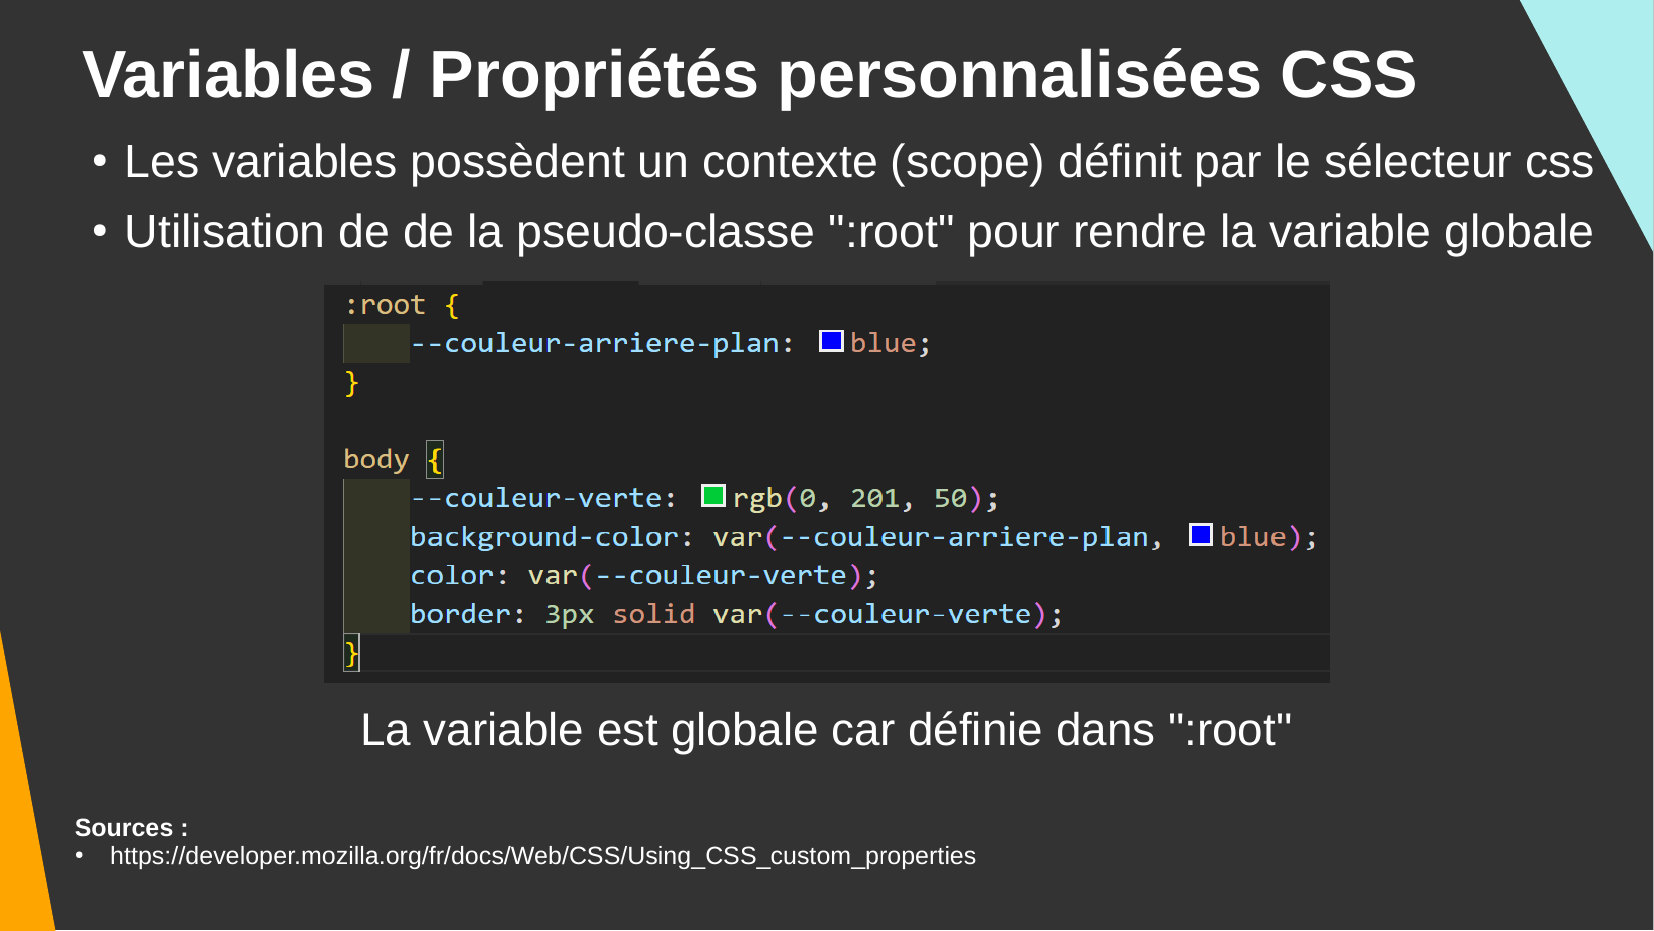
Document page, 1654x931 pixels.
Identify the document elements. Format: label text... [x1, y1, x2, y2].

text_box [0, 630, 56, 931]
text_box Sources : https://developer.mozilla.org/fr/docs/Web/CSS/Using_CSS_custom_properties [60, 806, 1546, 931]
text_box [1519, 0, 1654, 254]
title La variable est globale car définie dans ":root" [126, 704, 1527, 756]
title Variables / Propriétés personnalisées CSS [82, 37, 1571, 114]
list Les variables possèdent un contexte (scope) définit par le sélecteur css Utilisation de de la pseudo-classe ":root" pour rendre la variable globale [80, 135, 1605, 346]
picture [324, 281, 1330, 683]
